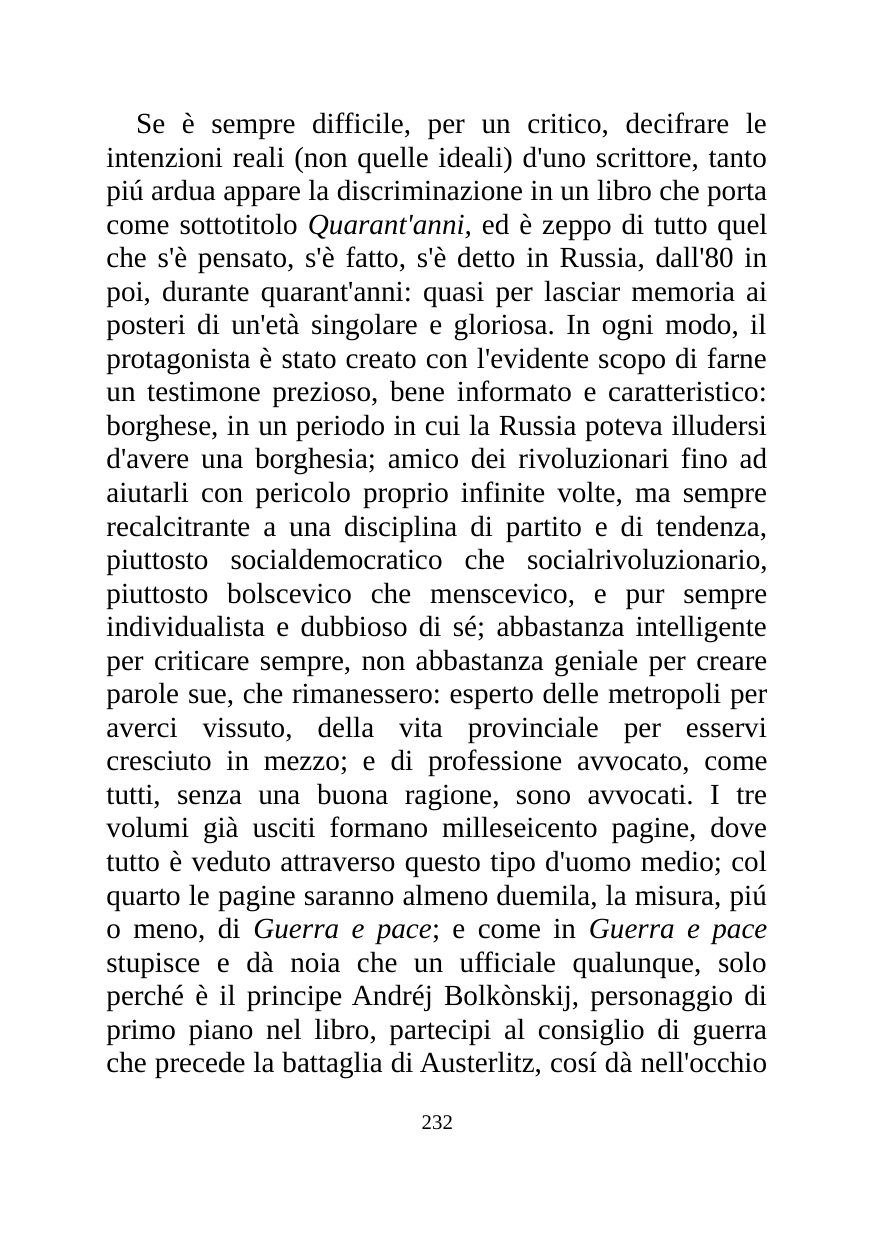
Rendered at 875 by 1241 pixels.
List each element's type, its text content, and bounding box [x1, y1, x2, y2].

text Se è sempre difficile, per un critico, decifrare le intenzioni reali (non quelle ideali) d'uno scrittore, tanto piú ardua appare la discriminazione in un libro che porta come sottotitolo Quarant'anni, ed è zeppo di tutto quel che s'è pensato, s'è fatto, s'è detto in Russia, dall'80 in poi, durante quarant'anni: quasi per lasciar memoria ai posteri di un'età singolare e gloriosa. In ogni modo, il protagonista è stato creato con l'evidente scopo di farne un testimone prezioso, bene informato e caratteristico: borghese, in un periodo in cui la Russia poteva illudersi d'avere una borghesia; amico dei rivoluzionari fino ad aiutarli con pericolo proprio infinite volte, ma sempre recalcitrante a una disciplina di partito e di tendenza, piuttosto socialdemocratico che socialrivoluzionario, piuttosto bolscevico che menscevico, e pur sempre individualista e dubbioso di sé; abbastanza intelligente per criticare sempre, non abbastanza geniale per creare parole sue, che rimanessero: esperto delle metropoli per averci vissuto, della vita provinciale per esservi cresciuto in mezzo; e di professione avvocato, come tutti, senza una buona ragione, sono avvocati. I tre volumi già usciti formano milleseicento pagine, dove tutto è veduto attraverso questo tipo d'uomo medio; col quarto le pagine saranno almeno duemila, la misura, piú o meno, di Guerra e pace; e come in Guerra e pace stupisce e dà noia che un ufficiale qualunque, solo perché è il principe Andréj Bolkònskij, personaggio di primo piano nel libro, partecipi al consiglio di guerra che precede la battaglia di Austerlitz, cosí dà nell'occhio [106, 106, 768, 1079]
